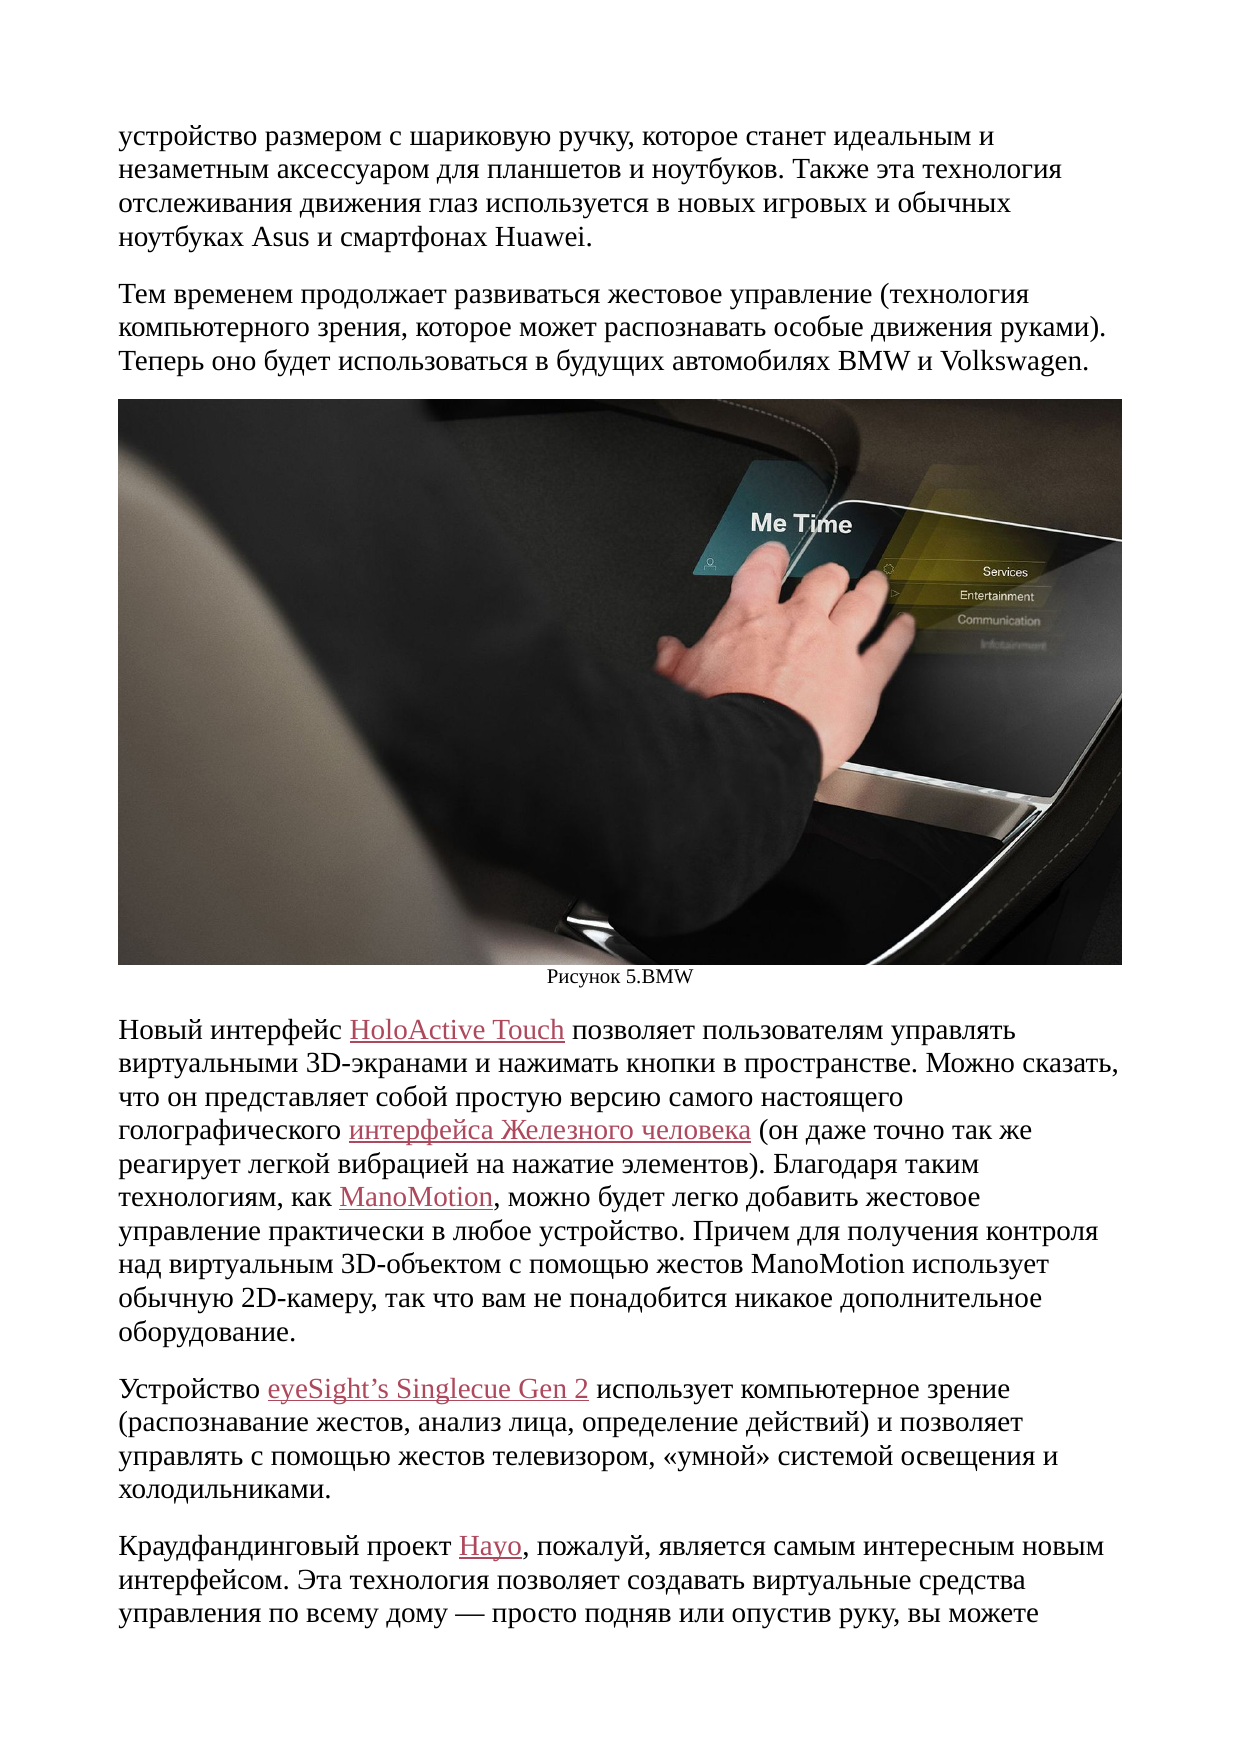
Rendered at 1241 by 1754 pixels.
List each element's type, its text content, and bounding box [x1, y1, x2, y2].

text Рисунок 5.BMW [118, 965, 1122, 988]
text Краудфандинговый проект Hayo, пожалуй, является самым интересным новым интерфейсом. Эта технология позволяет создавать виртуальные средства управления по всему дому — просто подняв или опустив руку, вы можете [118, 1528, 1122, 1629]
picture [118, 399, 1122, 965]
text Устройство eyeSight’s Singlecue Gen 2 использует компьютерное зрение (распознавание жестов, анализ лица, определение действий) и позволяет управлять с помощью жестов телевизором, «умной» системой освещения и холодильниками. [118, 1371, 1122, 1505]
text Тем временем продолжает развиваться жестовое управление (технология компьютерного зрения, которое может распознавать особые движения руками). Теперь оно будет использоваться в будущих автомобилях BMW и Volkswagen. [118, 276, 1122, 376]
text устройство размером с шариковую ручку, которое станет идеальным и незаметным аксессуаром для планшетов и ноутбуков. Также эта технология отслеживания движения глаз используется в новых игровых и обычных ноутбуках Asus и смартфонах Huawei. [118, 118, 1122, 252]
text Новый интерфейс HoloActive Touch позволяет пользователям управлять виртуальными 3D-экранами и нажимать кнопки в пространстве. Можно сказать, что он представляет собой простую версию самого настоящего голографического интерфейса Железного человека (он даже точно так же реагирует легкой вибрацией на нажатие элементов). Благодаря таким технологиям, как ManoMotion, можно будет легко добавить жестовое управление практически в любое устройство. Причем для получения контроля над виртуальным 3D-объектом с помощью жестов ManoMotion использует обычную 2D-камеру, так что вам не понадобится никакое дополнительное оборудование. [118, 1012, 1122, 1347]
